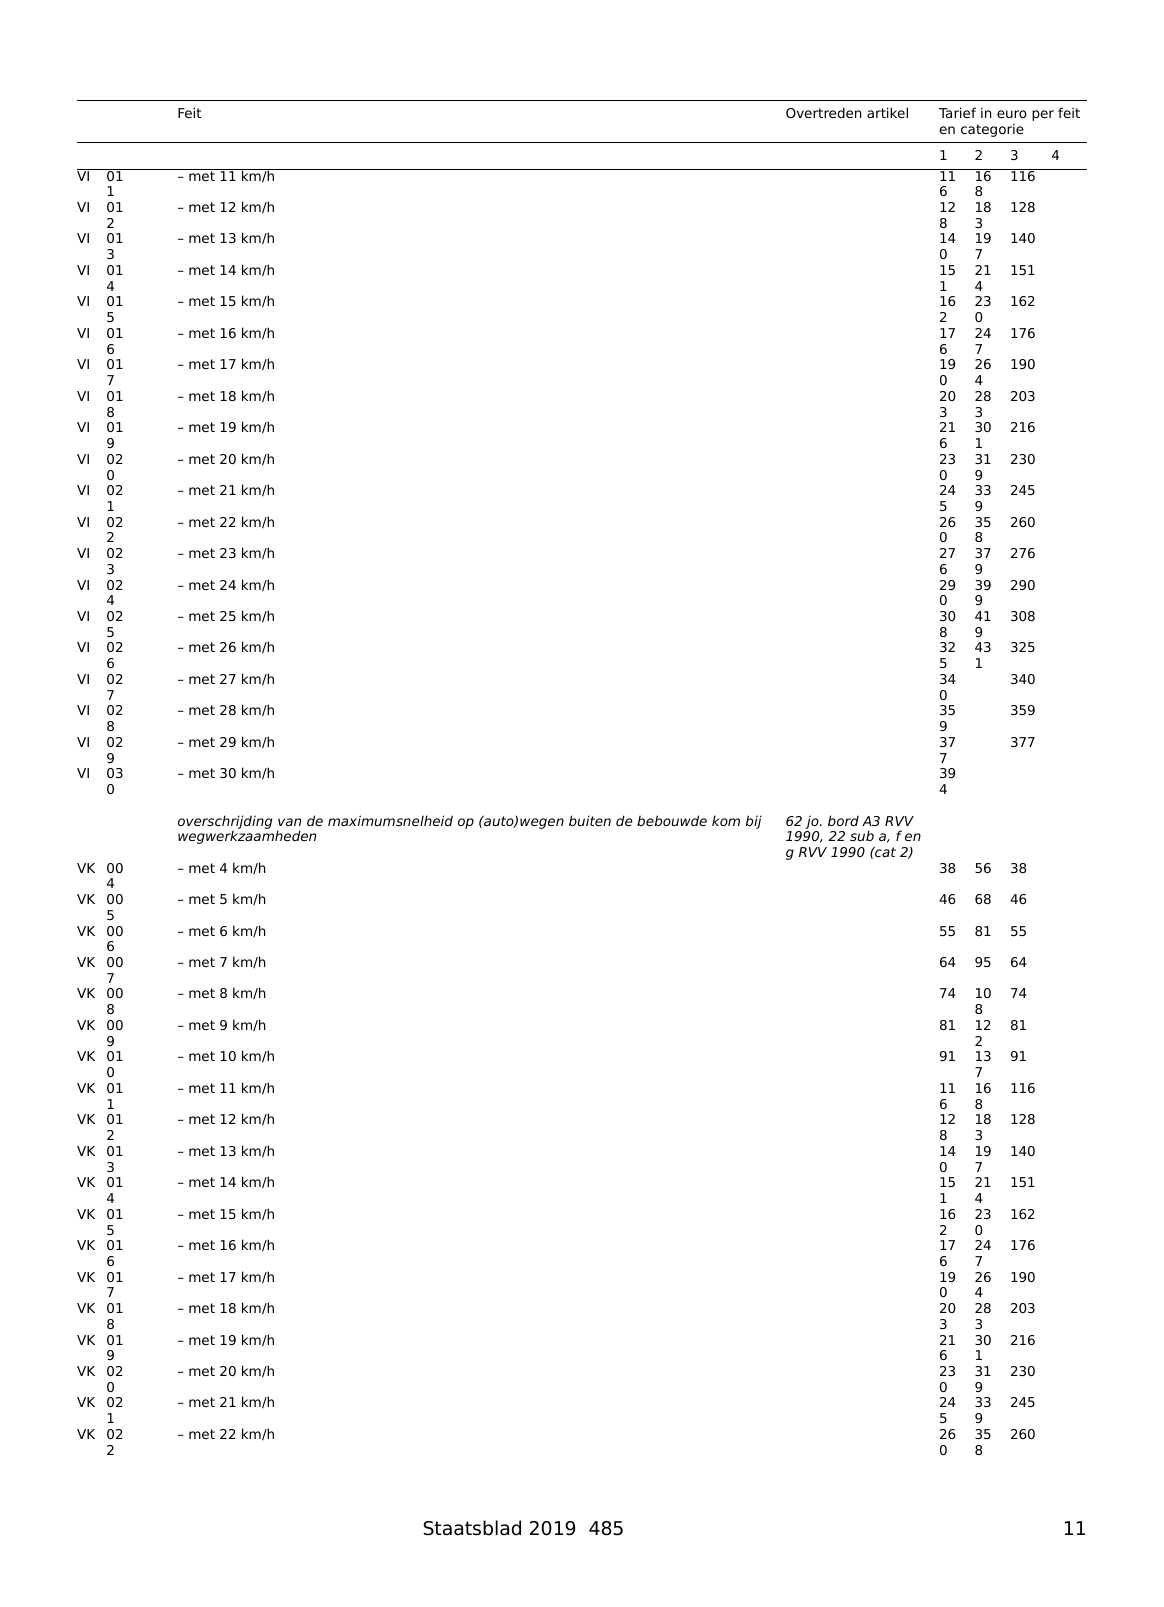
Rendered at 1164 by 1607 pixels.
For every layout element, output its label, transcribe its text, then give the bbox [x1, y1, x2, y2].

table_cell 46 [933, 892, 968, 923]
table_cell [1045, 420, 1087, 452]
table_cell [1045, 1364, 1087, 1395]
table_cell [780, 420, 933, 452]
table_cell [136, 1207, 171, 1238]
table_cell [136, 703, 171, 735]
table_cell [933, 798, 968, 813]
table_cell 283 [969, 1301, 1004, 1332]
table_cell 339 [969, 1395, 1004, 1427]
table_cell 260 [1004, 515, 1045, 546]
table_cell 68 [969, 892, 1004, 923]
table_cell 021 [100, 483, 136, 514]
table_cell 319 [969, 452, 1004, 483]
table_cell 214 [969, 1175, 1004, 1207]
table_cell [1045, 1427, 1087, 1458]
table_cell 358 [969, 515, 1004, 546]
table_cell 004 [100, 861, 136, 892]
table_cell 379 [969, 546, 1004, 577]
table_cell VK [77, 1144, 100, 1175]
table_cell VI [77, 546, 100, 577]
table_cell 151 [1004, 1175, 1045, 1207]
table_cell – met 29 km/h [171, 735, 779, 766]
table_cell [1045, 1238, 1087, 1269]
table_cell 176 [1004, 1238, 1045, 1269]
table_cell [1045, 609, 1087, 640]
table_cell 024 [100, 578, 136, 609]
table_cell 55 [933, 924, 968, 955]
table_cell [780, 1364, 933, 1395]
table_cell 264 [969, 357, 1004, 389]
table_cell 230 [969, 294, 1004, 326]
table_cell – met 27 km/h [171, 672, 779, 703]
table_cell [1045, 1112, 1087, 1144]
table_cell [969, 766, 1004, 798]
table_cell 230 [933, 1364, 968, 1395]
table_cell [136, 955, 171, 986]
table_cell [136, 546, 171, 577]
table_cell [1045, 986, 1087, 1018]
table_cell [780, 546, 933, 577]
table_cell [1045, 1049, 1087, 1081]
table_cell 216 [1004, 1333, 1045, 1364]
table_cell [1045, 735, 1087, 766]
table_cell [780, 200, 933, 231]
table_cell 190 [1004, 357, 1045, 389]
table_cell [780, 389, 933, 420]
table_cell [780, 1018, 933, 1049]
table_cell [136, 143, 171, 168]
table_cell [136, 420, 171, 452]
table_cell VI [77, 609, 100, 640]
table_cell [780, 326, 933, 357]
table_cell – met 7 km/h [171, 955, 779, 986]
table_cell 030 [100, 766, 136, 798]
table_cell 377 [933, 735, 968, 766]
table_cell [1045, 1018, 1087, 1049]
table_cell [780, 357, 933, 389]
table_cell VK [77, 1395, 100, 1427]
table_cell 016 [100, 326, 136, 357]
table_cell [1045, 515, 1087, 546]
table_cell [780, 955, 933, 986]
table_cell [1045, 861, 1087, 892]
table_cell 151 [1004, 263, 1045, 294]
table_cell 81 [969, 924, 1004, 955]
table_cell [136, 1395, 171, 1427]
table_cell [780, 263, 933, 294]
table_cell [171, 143, 779, 168]
table_cell 95 [969, 955, 1004, 986]
table_cell VK [77, 1238, 100, 1269]
table_cell 55 [1004, 924, 1045, 955]
table_cell [1045, 703, 1087, 735]
table_cell 56 [969, 861, 1004, 892]
table_cell [1045, 578, 1087, 609]
table_cell 140 [933, 231, 968, 263]
table_cell [969, 813, 1004, 861]
table_cell 183 [969, 1112, 1004, 1144]
table_cell VI [77, 452, 100, 483]
table_cell [136, 357, 171, 389]
table_cell [780, 1301, 933, 1332]
table_cell [780, 798, 933, 813]
table_cell [136, 1049, 171, 1081]
table_cell [1045, 813, 1087, 861]
table_cell 010 [100, 1049, 136, 1081]
table_cell [136, 1270, 171, 1301]
table_cell 230 [969, 1207, 1004, 1238]
table_cell – met 25 km/h [171, 609, 779, 640]
table_cell 216 [933, 1333, 968, 1364]
table_cell 81 [1004, 1018, 1045, 1049]
table_cell [1004, 798, 1045, 813]
table_cell [780, 640, 933, 672]
table_cell 245 [1004, 1395, 1045, 1427]
table_cell 358 [969, 1427, 1004, 1458]
table_cell – met 11 km/h [171, 1081, 779, 1112]
table_cell – met 28 km/h [171, 703, 779, 735]
table_cell 216 [1004, 420, 1045, 452]
table_cell 022 [100, 515, 136, 546]
table_cell VI [77, 766, 100, 798]
table_cell VK [77, 1081, 100, 1112]
table_cell 230 [1004, 1364, 1045, 1395]
table_cell 014 [100, 1175, 136, 1207]
table_cell 359 [933, 703, 968, 735]
table_cell 017 [100, 1270, 136, 1301]
table_cell [1045, 766, 1087, 798]
table_cell [780, 766, 933, 798]
table_cell 91 [933, 1049, 968, 1081]
table_cell 301 [969, 1333, 1004, 1364]
table_cell 151 [933, 1175, 968, 1207]
table_cell 108 [969, 986, 1004, 1018]
table_cell 012 [100, 1112, 136, 1144]
table_cell 290 [933, 578, 968, 609]
table_cell [1045, 231, 1087, 263]
table_cell 028 [100, 703, 136, 735]
table_cell – met 21 km/h [171, 483, 779, 514]
table_cell 203 [933, 1301, 968, 1332]
table_cell 011 [100, 1081, 136, 1112]
table_cell 008 [100, 986, 136, 1018]
table_cell 018 [100, 1301, 136, 1332]
table_cell [136, 986, 171, 1018]
table_cell 140 [933, 1144, 968, 1175]
table_cell VI [77, 703, 100, 735]
table_cell [136, 924, 171, 955]
table_cell 203 [1004, 389, 1045, 420]
table_cell 203 [1004, 1301, 1045, 1332]
table_cell – met 5 km/h [171, 892, 779, 923]
table_cell VI [77, 735, 100, 766]
table_cell – met 16 km/h [171, 326, 779, 357]
table_cell [780, 1175, 933, 1207]
table_cell [1045, 1270, 1087, 1301]
table_cell [780, 672, 933, 703]
table_header [77, 101, 100, 142]
table_cell 019 [100, 420, 136, 452]
table_cell – met 20 km/h [171, 1364, 779, 1395]
table_cell [77, 143, 100, 168]
table_cell 214 [969, 263, 1004, 294]
table_cell – met 11 km/h [171, 170, 779, 200]
table_cell [1045, 263, 1087, 294]
table_cell [780, 452, 933, 483]
table_cell 128 [933, 1112, 968, 1144]
table_cell 137 [969, 1049, 1004, 1081]
table_cell 245 [1004, 483, 1045, 514]
table_cell 011 [100, 170, 136, 200]
table_cell 128 [1004, 1112, 1045, 1144]
table_cell [1045, 389, 1087, 420]
table_cell 64 [933, 955, 968, 986]
table_cell [136, 1144, 171, 1175]
table_cell [136, 1018, 171, 1049]
table_cell 230 [933, 452, 968, 483]
table_cell VI [77, 483, 100, 514]
table_cell [1045, 924, 1087, 955]
table_cell [100, 813, 136, 861]
table_cell VI [77, 170, 100, 200]
table_cell 260 [933, 1427, 968, 1458]
table_cell – met 17 km/h [171, 357, 779, 389]
table_cell – met 23 km/h [171, 546, 779, 577]
table_cell VK [77, 986, 100, 1018]
table_cell [933, 813, 968, 861]
table_cell [780, 1112, 933, 1144]
table_cell 276 [933, 546, 968, 577]
table_cell 247 [969, 1238, 1004, 1269]
table_cell [136, 1112, 171, 1144]
table_cell – met 15 km/h [171, 294, 779, 326]
table_cell – met 22 km/h [171, 1427, 779, 1458]
table_cell 128 [1004, 200, 1045, 231]
table_cell – met 13 km/h [171, 1144, 779, 1175]
table_cell – met 16 km/h [171, 1238, 779, 1269]
table_cell 029 [100, 735, 136, 766]
table_cell 230 [1004, 452, 1045, 483]
table_cell [969, 672, 1004, 703]
table_cell 340 [933, 672, 968, 703]
table_cell 020 [100, 452, 136, 483]
table_cell 176 [933, 326, 968, 357]
table_cell [780, 170, 933, 200]
table_cell [1045, 892, 1087, 923]
table_cell VI [77, 672, 100, 703]
table_cell [136, 326, 171, 357]
table_cell [780, 515, 933, 546]
table_cell [136, 1364, 171, 1395]
table_cell – met 20 km/h [171, 452, 779, 483]
table_cell [1045, 452, 1087, 483]
table_cell 290 [1004, 578, 1045, 609]
table_cell [136, 578, 171, 609]
table_cell – met 19 km/h [171, 1333, 779, 1364]
table_cell VK [77, 924, 100, 955]
table_cell 325 [933, 640, 968, 672]
table_cell – met 24 km/h [171, 578, 779, 609]
table_cell VK [77, 1175, 100, 1207]
table_header [100, 101, 136, 142]
table_cell [136, 1427, 171, 1458]
table_cell [77, 798, 100, 813]
table_cell overschrijding van de maximumsnelheid op (auto)wegen buiten de bebouwde kom bij wegwerkzaamheden [171, 813, 779, 861]
table_cell 38 [1004, 861, 1045, 892]
table_cell [780, 1333, 933, 1364]
table_cell [1045, 1301, 1087, 1332]
table_cell [780, 1270, 933, 1301]
table_cell [780, 735, 933, 766]
table_cell 009 [100, 1018, 136, 1049]
table_cell 325 [1004, 640, 1045, 672]
table_cell 1 [933, 143, 968, 168]
table_cell 399 [969, 578, 1004, 609]
table_cell 021 [100, 1395, 136, 1427]
table_cell – met 26 km/h [171, 640, 779, 672]
table_cell VK [77, 1333, 100, 1364]
table_cell 340 [1004, 672, 1045, 703]
table_cell [136, 170, 171, 200]
table_cell 116 [1004, 1081, 1045, 1112]
table_cell [77, 813, 100, 861]
table_cell 38 [933, 861, 968, 892]
table_cell [969, 798, 1004, 813]
table_cell – met 30 km/h [171, 766, 779, 798]
table_cell [136, 515, 171, 546]
table_cell [1045, 1081, 1087, 1112]
table_cell 431 [969, 640, 1004, 672]
table_cell 116 [933, 1081, 968, 1112]
table_cell 016 [100, 1238, 136, 1269]
table_cell 74 [933, 986, 968, 1018]
table_cell [780, 1081, 933, 1112]
table_cell VK [77, 1207, 100, 1238]
table_cell [780, 609, 933, 640]
table_cell 190 [933, 1270, 968, 1301]
table_cell [780, 892, 933, 923]
table_cell – met 14 km/h [171, 1175, 779, 1207]
table_cell [780, 483, 933, 514]
table_cell – met 17 km/h [171, 1270, 779, 1301]
table_cell 023 [100, 546, 136, 577]
table_cell [136, 861, 171, 892]
table_cell 81 [933, 1018, 968, 1049]
table_cell 018 [100, 389, 136, 420]
table_cell [780, 231, 933, 263]
table_cell [1045, 955, 1087, 986]
table_cell – met 13 km/h [171, 231, 779, 263]
table_cell 283 [969, 389, 1004, 420]
table_cell VK [77, 1049, 100, 1081]
table_cell – met 22 km/h [171, 515, 779, 546]
table_cell [1045, 294, 1087, 326]
table_cell – met 21 km/h [171, 1395, 779, 1427]
table_header [136, 101, 171, 142]
table_cell – met 8 km/h [171, 986, 779, 1018]
table_cell [1045, 1333, 1087, 1364]
table_cell – met 18 km/h [171, 1301, 779, 1332]
table_cell [780, 986, 933, 1018]
table_cell – met 15 km/h [171, 1207, 779, 1238]
table_cell VI [77, 420, 100, 452]
table_cell [1045, 672, 1087, 703]
table_cell VI [77, 326, 100, 357]
table_cell VI [77, 357, 100, 389]
table_cell [136, 735, 171, 766]
table_cell [780, 1049, 933, 1081]
table_cell 276 [1004, 546, 1045, 577]
table_cell 260 [933, 515, 968, 546]
table_cell [136, 672, 171, 703]
table_cell 3 [1004, 143, 1045, 168]
table_cell 168 [969, 170, 1004, 200]
table_cell [1045, 798, 1087, 813]
table_cell [780, 1144, 933, 1175]
table_cell – met 10 km/h [171, 1049, 779, 1081]
table_cell [780, 1207, 933, 1238]
table_cell [136, 263, 171, 294]
table_cell 140 [1004, 1144, 1045, 1175]
table_cell – met 19 km/h [171, 420, 779, 452]
table_cell 91 [1004, 1049, 1045, 1081]
table_cell [136, 1301, 171, 1332]
table_cell 46 [1004, 892, 1045, 923]
table_cell [100, 798, 136, 813]
table_cell VK [77, 1364, 100, 1395]
table_cell 197 [969, 1144, 1004, 1175]
table_cell 015 [100, 1207, 136, 1238]
table_cell – met 9 km/h [171, 1018, 779, 1049]
table_cell VI [77, 263, 100, 294]
table_cell 183 [969, 200, 1004, 231]
table_cell [780, 703, 933, 735]
table_cell [136, 389, 171, 420]
table_cell [1004, 766, 1045, 798]
table_cell – met 6 km/h [171, 924, 779, 955]
table_cell 245 [933, 483, 968, 514]
table_cell VI [77, 294, 100, 326]
table_cell 020 [100, 1364, 136, 1395]
table_cell 168 [969, 1081, 1004, 1112]
table_cell 394 [933, 766, 968, 798]
table_cell 025 [100, 609, 136, 640]
table_cell VK [77, 1270, 100, 1301]
table_cell – met 12 km/h [171, 200, 779, 231]
table_cell [1045, 1395, 1087, 1427]
table_cell 308 [933, 609, 968, 640]
table_cell [780, 294, 933, 326]
table_cell 122 [969, 1018, 1004, 1049]
table_cell 015 [100, 294, 136, 326]
table_cell 2 [969, 143, 1004, 168]
table_cell [1045, 326, 1087, 357]
table_cell – met 12 km/h [171, 1112, 779, 1144]
table_cell [136, 640, 171, 672]
table_cell 162 [1004, 294, 1045, 326]
table_cell 359 [1004, 703, 1045, 735]
table_header Feit [171, 101, 779, 142]
table_cell 022 [100, 1427, 136, 1458]
table_cell 140 [1004, 231, 1045, 263]
table_cell VI [77, 640, 100, 672]
table_cell [969, 703, 1004, 735]
table_cell 319 [969, 1364, 1004, 1395]
table_cell [1045, 640, 1087, 672]
table_cell VI [77, 200, 100, 231]
table_cell [780, 143, 933, 168]
table_cell [136, 1081, 171, 1112]
table_cell 005 [100, 892, 136, 923]
table_cell [780, 1427, 933, 1458]
table_cell – met 18 km/h [171, 389, 779, 420]
table_cell [780, 578, 933, 609]
table_cell VK [77, 861, 100, 892]
table_cell 339 [969, 483, 1004, 514]
table_cell 013 [100, 1144, 136, 1175]
table_cell VI [77, 389, 100, 420]
table_cell 74 [1004, 986, 1045, 1018]
table_cell 247 [969, 326, 1004, 357]
table_cell – met 14 km/h [171, 263, 779, 294]
table_cell 116 [933, 170, 968, 200]
table_cell [136, 200, 171, 231]
table_cell VK [77, 1301, 100, 1332]
table_cell 419 [969, 609, 1004, 640]
table_cell [1045, 546, 1087, 577]
table_cell 162 [1004, 1207, 1045, 1238]
table_cell 019 [100, 1333, 136, 1364]
table_cell [1045, 200, 1087, 231]
table_cell 245 [933, 1395, 968, 1427]
table_cell [1045, 483, 1087, 514]
table_cell [136, 813, 171, 861]
table_cell [136, 452, 171, 483]
table_cell 027 [100, 672, 136, 703]
table_cell 64 [1004, 955, 1045, 986]
table_cell [136, 1238, 171, 1269]
table_cell 013 [100, 231, 136, 263]
table_cell 264 [969, 1270, 1004, 1301]
table_cell [136, 609, 171, 640]
table_cell 301 [969, 420, 1004, 452]
table_cell VK [77, 1427, 100, 1458]
table_cell 007 [100, 955, 136, 986]
table_cell 197 [969, 231, 1004, 263]
table_cell 62 jo. bord A3 RVV 1990, 22 sub a, f en g RVV 1990 (cat 2) [780, 813, 933, 861]
table_cell VK [77, 892, 100, 923]
table_cell 128 [933, 200, 968, 231]
table_cell [1045, 1175, 1087, 1207]
table_cell 203 [933, 389, 968, 420]
table_cell [136, 294, 171, 326]
table_cell [136, 766, 171, 798]
table_cell 377 [1004, 735, 1045, 766]
table_cell 260 [1004, 1427, 1045, 1458]
table_cell [171, 798, 779, 813]
table_cell 308 [1004, 609, 1045, 640]
table_cell [780, 1395, 933, 1427]
table_cell 116 [1004, 170, 1045, 200]
table_cell [100, 143, 136, 168]
table_cell – met 4 km/h [171, 861, 779, 892]
table_cell 006 [100, 924, 136, 955]
table_cell [136, 231, 171, 263]
table_cell VI [77, 515, 100, 546]
table_cell 190 [1004, 1270, 1045, 1301]
table_cell VI [77, 578, 100, 609]
table_cell 176 [1004, 326, 1045, 357]
table_cell VK [77, 955, 100, 986]
table_cell [1045, 170, 1087, 200]
table_cell VK [77, 1112, 100, 1144]
table_cell 012 [100, 200, 136, 231]
table_cell 162 [933, 1207, 968, 1238]
table_cell 4 [1045, 143, 1087, 168]
table_cell 162 [933, 294, 968, 326]
table_cell VI [77, 231, 100, 263]
table_cell [136, 1333, 171, 1364]
table_cell [136, 798, 171, 813]
table_cell [1004, 813, 1045, 861]
table_header Overtreden artikel [780, 101, 933, 142]
table_cell [780, 924, 933, 955]
table_cell [136, 892, 171, 923]
table_cell [1045, 1144, 1087, 1175]
table_cell 216 [933, 420, 968, 452]
table_cell [780, 1238, 933, 1269]
table_cell VK [77, 1018, 100, 1049]
table_header Tarief in euro per feit en categorie [933, 101, 1087, 142]
table_cell 151 [933, 263, 968, 294]
table_cell 014 [100, 263, 136, 294]
table_cell 017 [100, 357, 136, 389]
table_cell [1045, 1207, 1087, 1238]
table_cell [969, 735, 1004, 766]
table_cell [136, 1175, 171, 1207]
table_cell [136, 483, 171, 514]
table_cell [780, 861, 933, 892]
table_cell 190 [933, 357, 968, 389]
table_cell 026 [100, 640, 136, 672]
table_cell [1045, 357, 1087, 389]
table_cell 176 [933, 1238, 968, 1269]
